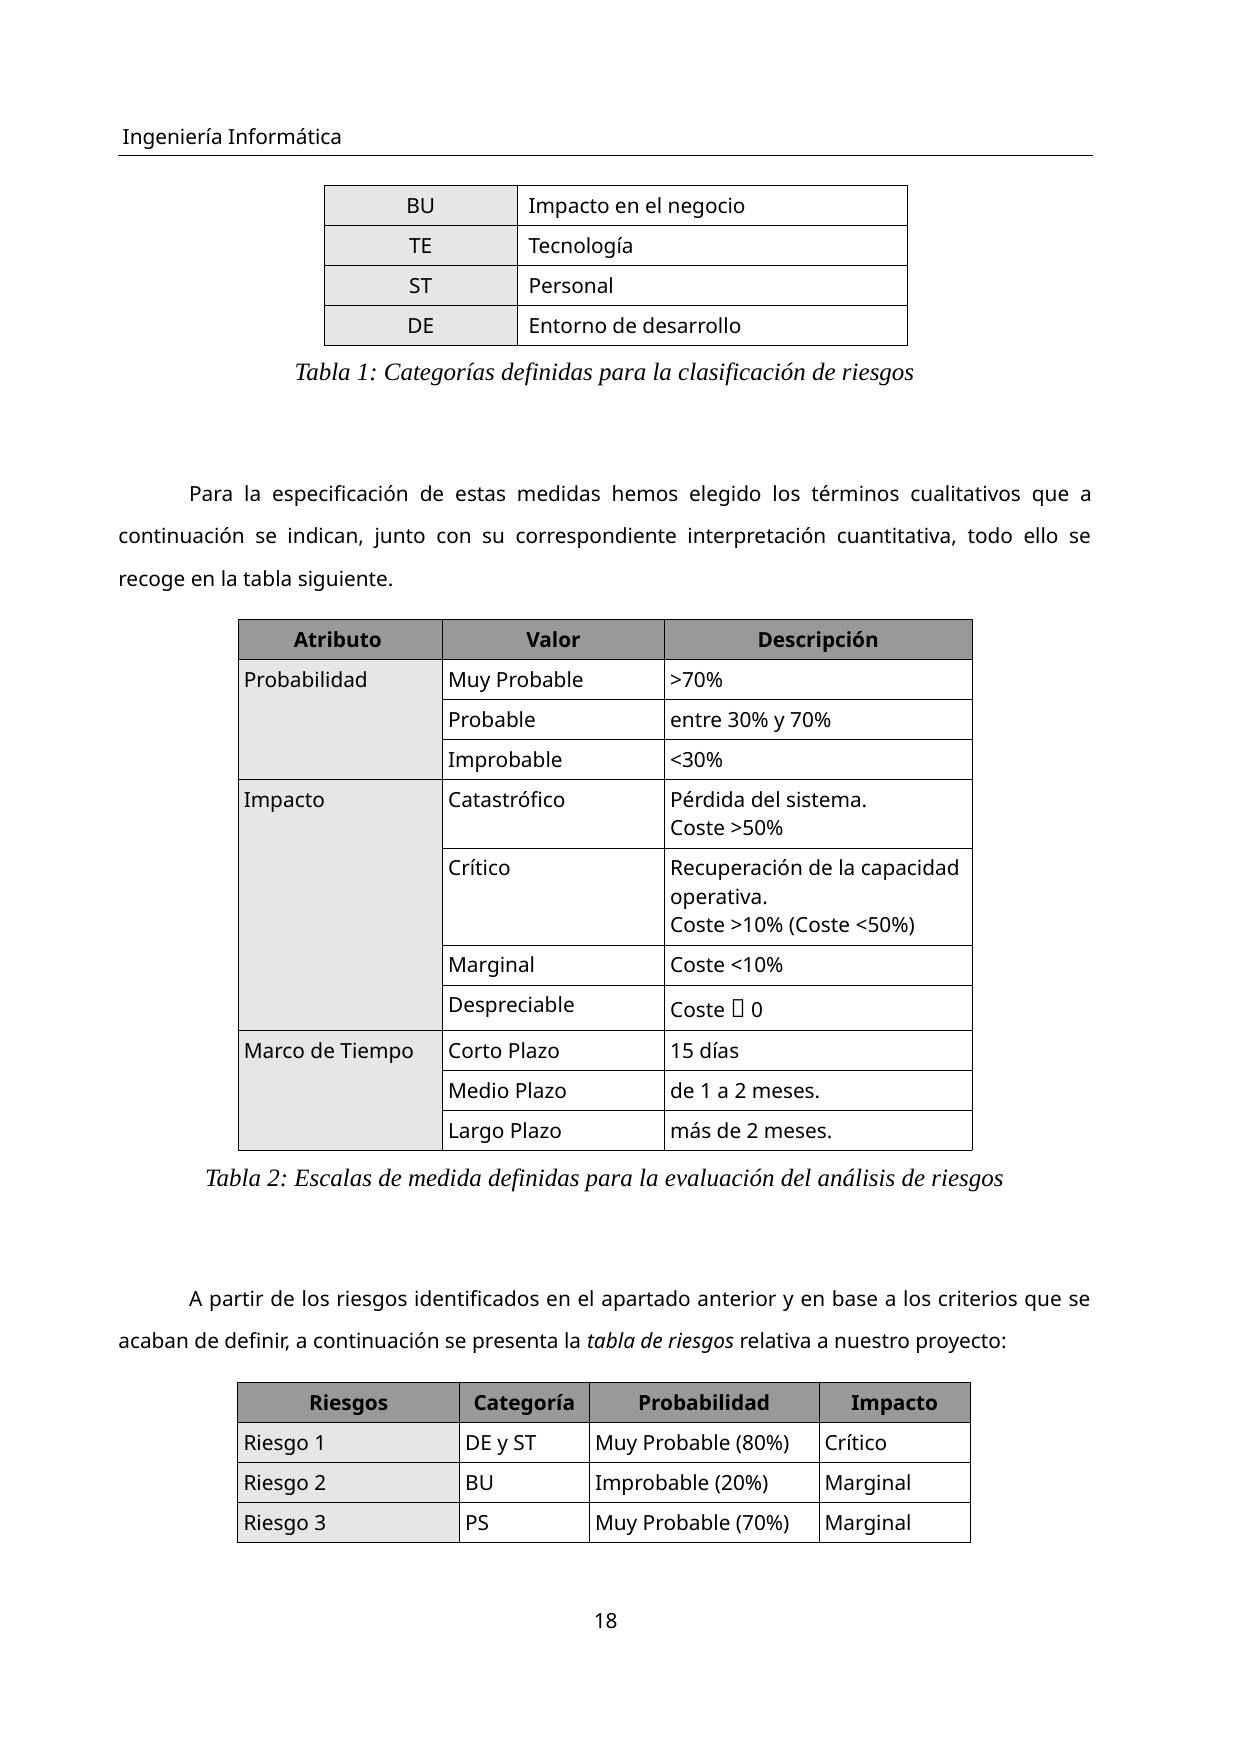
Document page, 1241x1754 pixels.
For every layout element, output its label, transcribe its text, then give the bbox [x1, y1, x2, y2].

table_cell de 1 a 2 meses. [665, 1071, 972, 1110]
table_header Categoría [460, 1383, 589, 1422]
text A partir de los riesgos identificados en el apartado anterior y en base a los criterios que se acaban de definir, a continuación se presenta la tabla de riesgos relativa a nuestro proyecto: [118, 1284, 1093, 1355]
table_cell Recuperación de la capacidad operativa. Coste >10% (Coste <50%) [665, 849, 972, 944]
table_cell TE [325, 226, 517, 265]
table_cell Probable [443, 700, 664, 739]
table_header Descripción [665, 620, 972, 659]
table_cell Impacto [239, 780, 442, 1030]
table_header Probabilidad [590, 1383, 819, 1422]
table_header Impacto [820, 1383, 970, 1422]
table_cell Coste  0 [665, 986, 972, 1030]
table_cell Entorno de desarrollo [518, 306, 907, 345]
table_cell Catastrófico [443, 780, 664, 848]
table_cell Marco de Tiempo [239, 1031, 442, 1150]
table_cell >70% [665, 660, 972, 699]
table_cell Riesgo 1 [238, 1423, 459, 1462]
table_cell Medio Plazo [443, 1071, 664, 1110]
table_cell Impacto en el negocio [518, 186, 907, 225]
table_header Atributo [239, 620, 442, 659]
table_cell Muy Probable [443, 660, 664, 699]
table_cell Riesgo 3 [238, 1503, 459, 1542]
table_cell Crítico [820, 1423, 970, 1462]
table_cell Marginal [820, 1463, 970, 1502]
table_cell Crítico [443, 849, 664, 944]
table_cell Improbable (20%) [590, 1463, 819, 1502]
table_cell Probabilidad [239, 660, 442, 779]
table_cell Muy Probable (70%) [590, 1503, 819, 1542]
table_cell Improbable [443, 740, 664, 779]
table_cell ST [325, 266, 517, 305]
table_cell DE y ST [460, 1423, 589, 1462]
table_cell Corto Plazo [443, 1031, 664, 1070]
table_cell más de 2 meses. [665, 1111, 972, 1150]
table_cell Largo Plazo [443, 1111, 664, 1150]
table_cell BU [325, 186, 517, 225]
table_cell Pérdida del sistema. Coste >50% [665, 780, 972, 848]
table_cell Coste <10% [665, 946, 972, 984]
text Tabla 2: Escalas de medida definidas para la evaluación del análisis de riesgos [118, 1163, 1093, 1191]
table_cell DE [325, 306, 517, 345]
table_cell BU [460, 1463, 589, 1502]
table_cell Tecnología [518, 226, 907, 265]
text Para la especificación de estas medidas hemos elegido los términos cualitativos que a continuación se indican, junto con su correspondiente interpretación cuantitativa, todo ello se recoge en la tabla siguiente. [118, 479, 1093, 592]
table_cell PS [460, 1503, 589, 1542]
table_cell Marginal [443, 946, 664, 984]
table_cell entre 30% y 70% [665, 700, 972, 739]
table_header Valor [443, 620, 664, 659]
table_cell 15 días [665, 1031, 972, 1070]
table_cell Riesgo 2 [238, 1463, 459, 1502]
table_cell <30% [665, 740, 972, 779]
table_cell Marginal [820, 1503, 970, 1542]
text Tabla 1: Categorías definidas para la clasificación de riesgos [118, 357, 1093, 386]
table_cell Personal [518, 266, 907, 305]
table_header Riesgos [238, 1383, 459, 1422]
table_cell Muy Probable (80%) [590, 1423, 819, 1462]
table_cell Despreciable [443, 986, 664, 1030]
